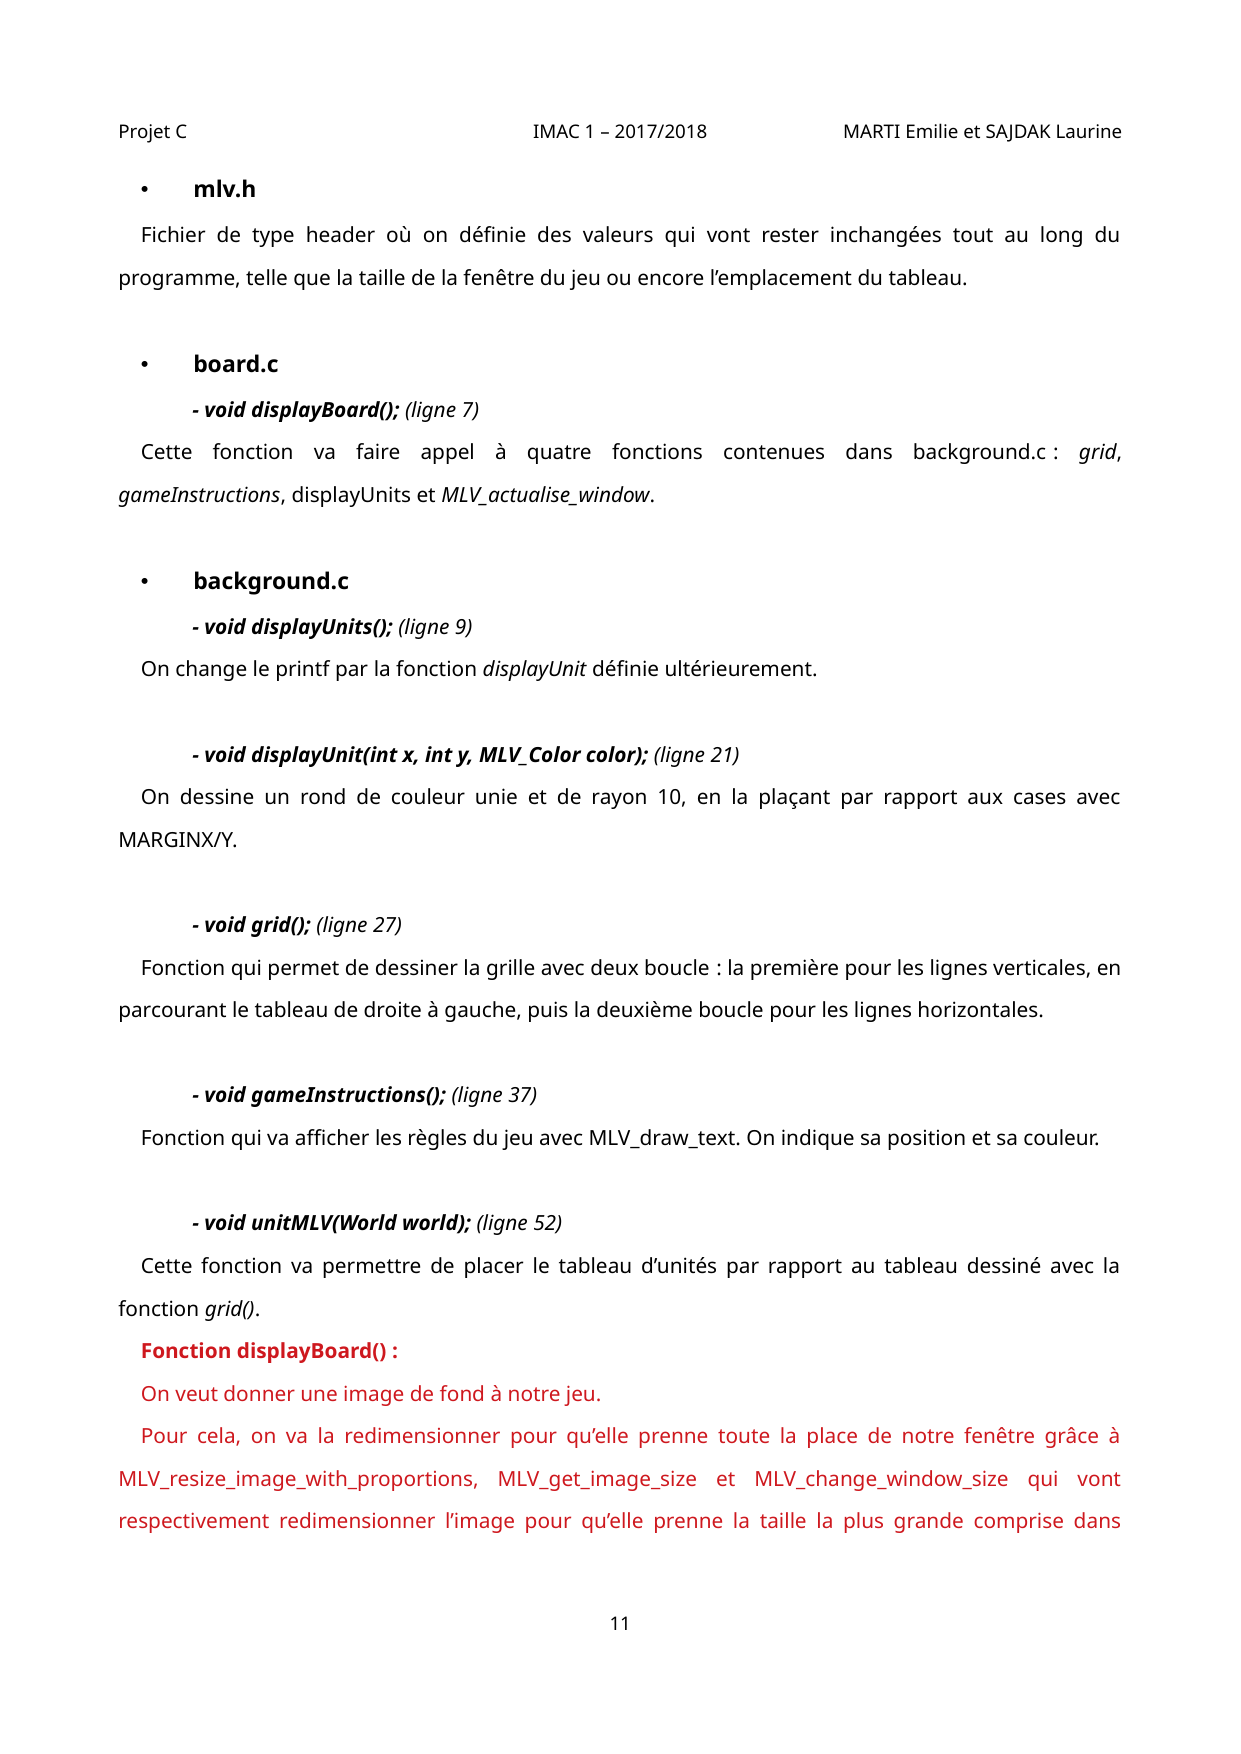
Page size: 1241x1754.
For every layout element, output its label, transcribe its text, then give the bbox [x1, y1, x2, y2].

text Fonction qui va afficher les règles du jeu avec MLV_draw_text. On indique sa position et sa couleur. [118, 1123, 1122, 1152]
text Cette fonction va faire appel à quatre fonctions contenues dans background.c : grid, gameInstructions, displayUnits et MLV_actualise_window. [118, 437, 1122, 508]
text - void displayUnit(int x, int y, MLV_Color color); (ligne 21) [118, 740, 1122, 768]
text - void displayUnits(); (ligne 9) [118, 612, 1122, 640]
text Fichier de type header où on définie des valeurs qui vont rester inchangées tout au long du programme, telle que la taille de la fenêtre du jeu ou encore l’emplacement du tableau. [118, 220, 1122, 291]
text Pour cela, on va la redimensionner pour qu’elle prenne toute la place de notre fenêtre grâce à MLV_resize_image_with_proportions, MLV_get_image_size et MLV_change_window_size qui vont respectivement redimensionner l’image pour qu’elle prenne la taille la plus grande comprise dans [118, 1421, 1122, 1535]
text - void gameInstructions(); (ligne 37) [118, 1081, 1122, 1109]
text - void displayBoard(); (ligne 7) [118, 395, 1122, 423]
text Fonction displayBoard() : [118, 1336, 1122, 1365]
text - void unitMLV(World world); (ligne 52) [118, 1208, 1122, 1237]
text On change le printf par la fonction displayUnit définie ultérieurement. [118, 654, 1122, 683]
list mlv.h [118, 173, 1122, 204]
text On dessine un rond de couleur unie et de rayon 10, en la plaçant par rapport aux cases avec MARGINX/Y. [118, 782, 1122, 853]
list board.c [118, 348, 1122, 379]
text Fonction qui permet de dessiner la grille avec deux boucle : la première pour les lignes verticales, en parcourant le tableau de droite à gauche, puis la deuxième boucle pour les lignes horizontales. [118, 953, 1122, 1024]
text - void grid(); (ligne 27) [118, 910, 1122, 939]
text Cette fonction va permettre de placer le tableau d’unités par rapport au tableau dessiné avec la fonction grid(). [118, 1251, 1122, 1322]
list background.c [118, 565, 1122, 596]
text On veut donner une image de fond à notre jeu. [118, 1379, 1122, 1407]
